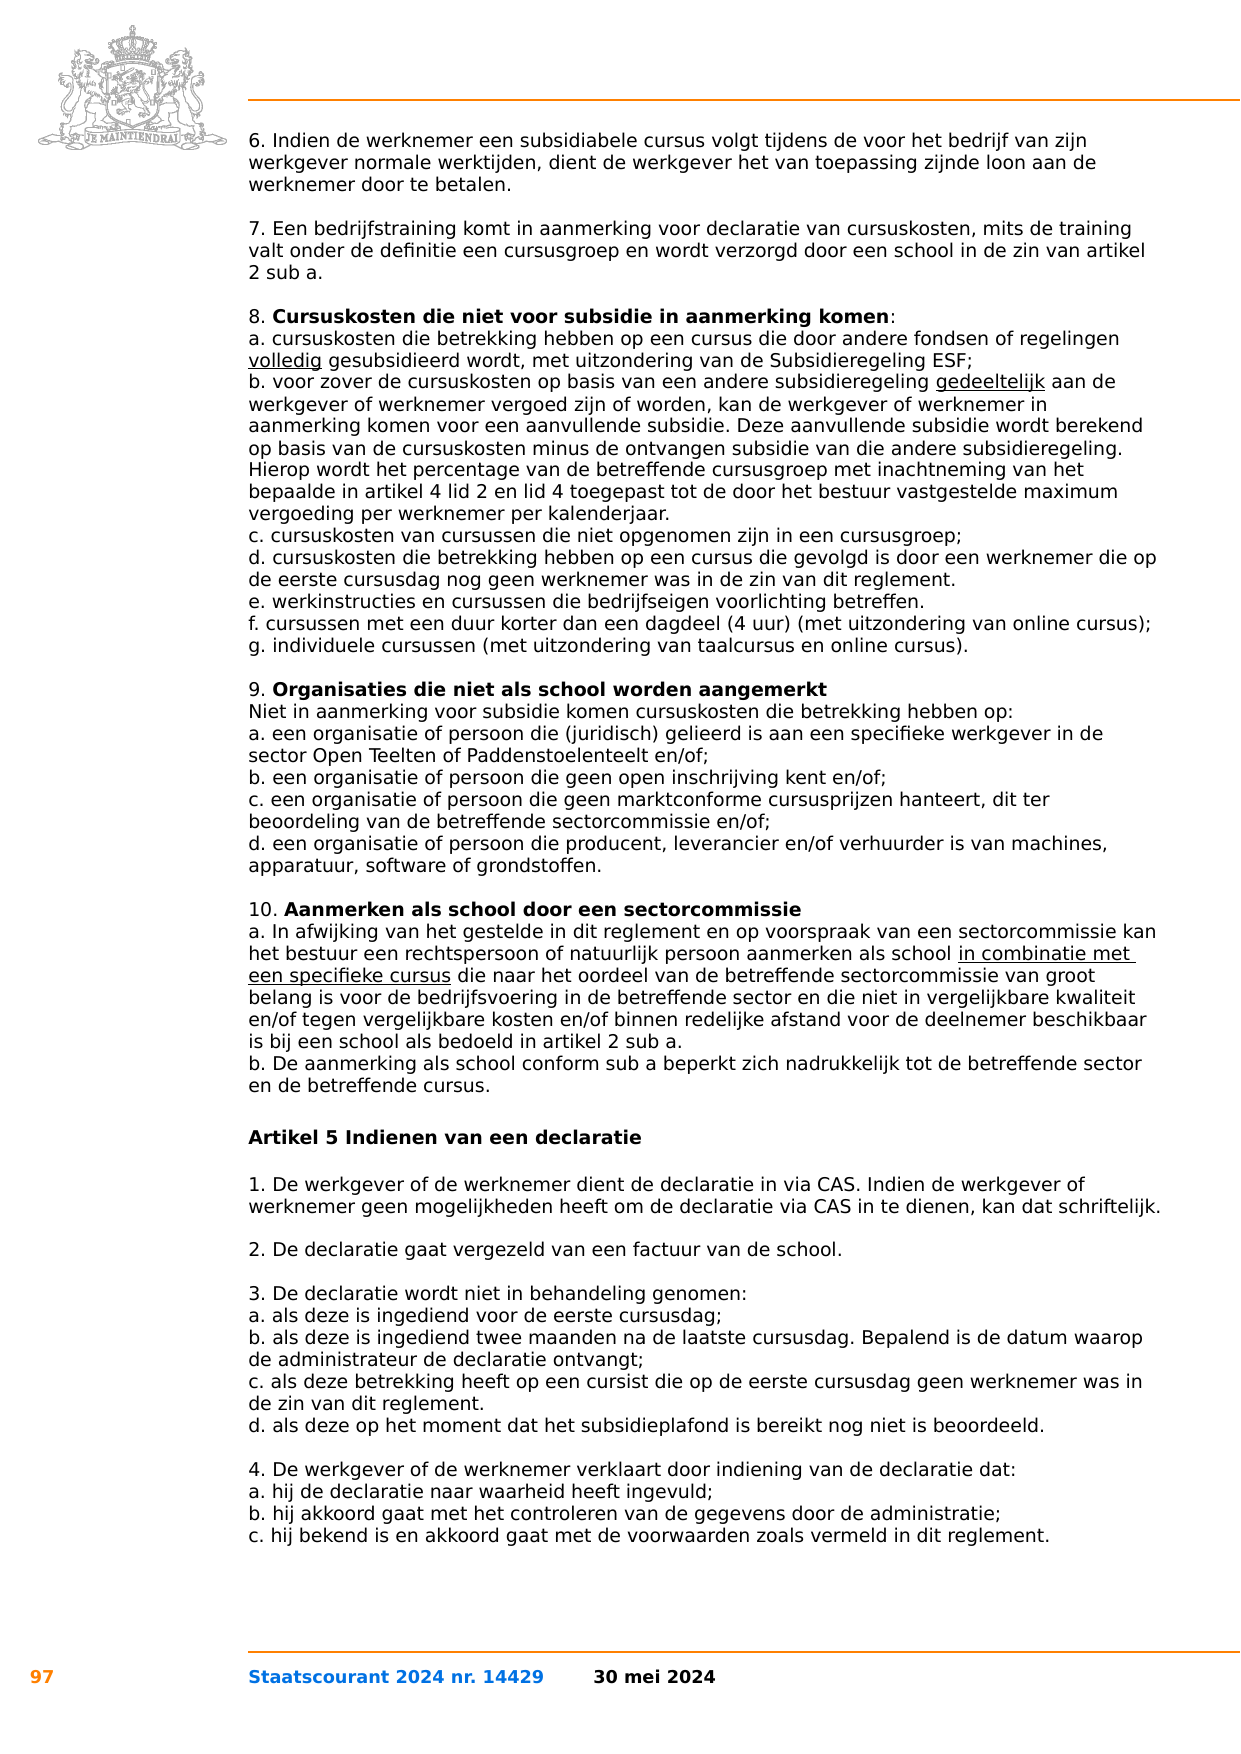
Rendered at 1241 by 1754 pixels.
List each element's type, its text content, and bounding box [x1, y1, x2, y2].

picture [38, 25, 227, 150]
text a. hij de declaratie naar waarheid heeft ingevuld; [248, 1481, 1163, 1503]
text 6. Indien de werknemer een subsidiabele cursus volgt tijdens de voor het bedrijf van zijn werkgever normale werktijden, dient de werkgever het van toepassing zijnde loon aan de werknemer door te betalen. [248, 130, 1163, 196]
text d. een organisatie of persoon die producent, leverancier en/of verhuurder is van machines, apparatuur, software of grondstoffen. [248, 833, 1163, 877]
text c. cursuskosten van cursussen die niet opgenomen zijn in een cursusgroep; [248, 525, 1163, 547]
text 2. De declaratie gaat vergezeld van een factuur van de school. [248, 1239, 1163, 1261]
text Niet in aanmerking voor subsidie komen cursuskosten die betrekking hebben op: [248, 701, 1163, 723]
subtitle Artikel 5 Indienen van een declaratie [248, 1127, 1163, 1148]
text d. cursuskosten die betrekking hebben op een cursus die gevolgd is door een werknemer die op de eerste cursusdag nog geen werknemer was in de zin van dit reglement. [248, 547, 1163, 591]
text d. als deze op het moment dat het subsidieplafond is bereikt nog niet is beoordeeld. [248, 1415, 1163, 1437]
text a. als deze is ingediend voor de eerste cursusdag; [248, 1305, 1163, 1327]
text f. cursussen met een duur korter dan een dagdeel (4 uur) (met uitzondering van online cursus); [248, 613, 1163, 635]
text 8. Cursuskosten die niet voor subsidie in aanmerking komen: [248, 306, 1163, 327]
text b. een organisatie of persoon die geen open inschrijving kent en/of; [248, 767, 1163, 789]
text c. een organisatie of persoon die geen marktconforme cursusprijzen hanteert, dit ter beoordeling van de betreffende sectorcommissie en/of; [248, 789, 1163, 833]
text e. werkinstructies en cursussen die bedrijfseigen voorlichting betreffen. [248, 591, 1163, 613]
text 1. De werkgever of de werknemer dient de declaratie in via CAS. Indien de werkgever of werknemer geen mogelijkheden heeft om de declaratie via CAS in te dienen, kan dat schriftelijk. [248, 1173, 1163, 1217]
text b. hij akkoord gaat met het controleren van de gegevens door de administratie; [248, 1503, 1163, 1525]
text 3. De declaratie wordt niet in behandeling genomen: [248, 1283, 1163, 1305]
text b. voor zover de cursuskosten op basis van een andere subsidieregeling gedeeltelijk aan de werkgever of werknemer vergoed zijn of worden, kan de werkgever of werknemer in aanmerking komen voor een aanvullende subsidie. Deze aanvullende subsidie wordt berekend op basis van de cursuskosten minus de ontvangen subsidie van die andere subsidieregeling. Hierop wordt het percentage van de betreffende cursusgroep met inachtneming van het bepaalde in artikel 4 lid 2 en lid 4 toegepast tot de door het bestuur vastgestelde maximum vergoeding per werknemer per kalenderjaar. [248, 371, 1163, 525]
text b. als deze is ingediend twee maanden na de laatste cursusdag. Bepalend is de datum waarop de administrateur de declaratie ontvangt; [248, 1327, 1163, 1371]
text c. als deze betrekking heeft op een cursist die op de eerste cursusdag geen werknemer was in de zin van dit reglement. [248, 1371, 1163, 1415]
text a. In afwijking van het gestelde in dit reglement en op voorspraak van een sectorcommissie kan het bestuur een rechtspersoon of natuurlijk persoon aanmerken als school in combinatie met een specifieke cursus die naar het oordeel van de betreffende sectorcommissie van groot belang is voor de bedrijfsvoering in de betreffende sector en die niet in vergelijkbare kwaliteit en/of tegen vergelijkbare kosten en/of binnen redelijke afstand voor de deelnemer beschikbaar is bij een school als bedoeld in artikel 2 sub a. [248, 921, 1163, 1053]
text 10. Aanmerken als school door een sectorcommissie [248, 899, 1163, 921]
text b. De aanmerking als school conform sub a beperkt zich nadrukkelijk tot de betreffende sector en de betreffende cursus. [248, 1053, 1163, 1097]
text c. hij bekend is en akkoord gaat met de voorwaarden zoals vermeld in dit reglement. [248, 1525, 1163, 1547]
text a. een organisatie of persoon die (juridisch) gelieerd is aan een specifieke werkgever in de sector Open Teelten of Paddenstoelenteelt en/of; [248, 723, 1163, 767]
text 7. Een bedrijfstraining komt in aanmerking voor declaratie van cursuskosten, mits de training valt onder de definitie een cursusgroep en wordt verzorgd door een school in de zin van artikel 2 sub a. [248, 218, 1163, 284]
text a. cursuskosten die betrekking hebben op een cursus die door andere fondsen of regelingen volledig gesubsidieerd wordt, met uitzondering van de Subsidieregeling ESF; [248, 327, 1163, 371]
text g. individuele cursussen (met uitzondering van taalcursus en online cursus). [248, 635, 1163, 657]
text 9. Organisaties die niet als school worden aangemerkt [248, 679, 1163, 701]
text 4. De werkgever of de werknemer verklaart door indiening van de declaratie dat: [248, 1459, 1163, 1481]
